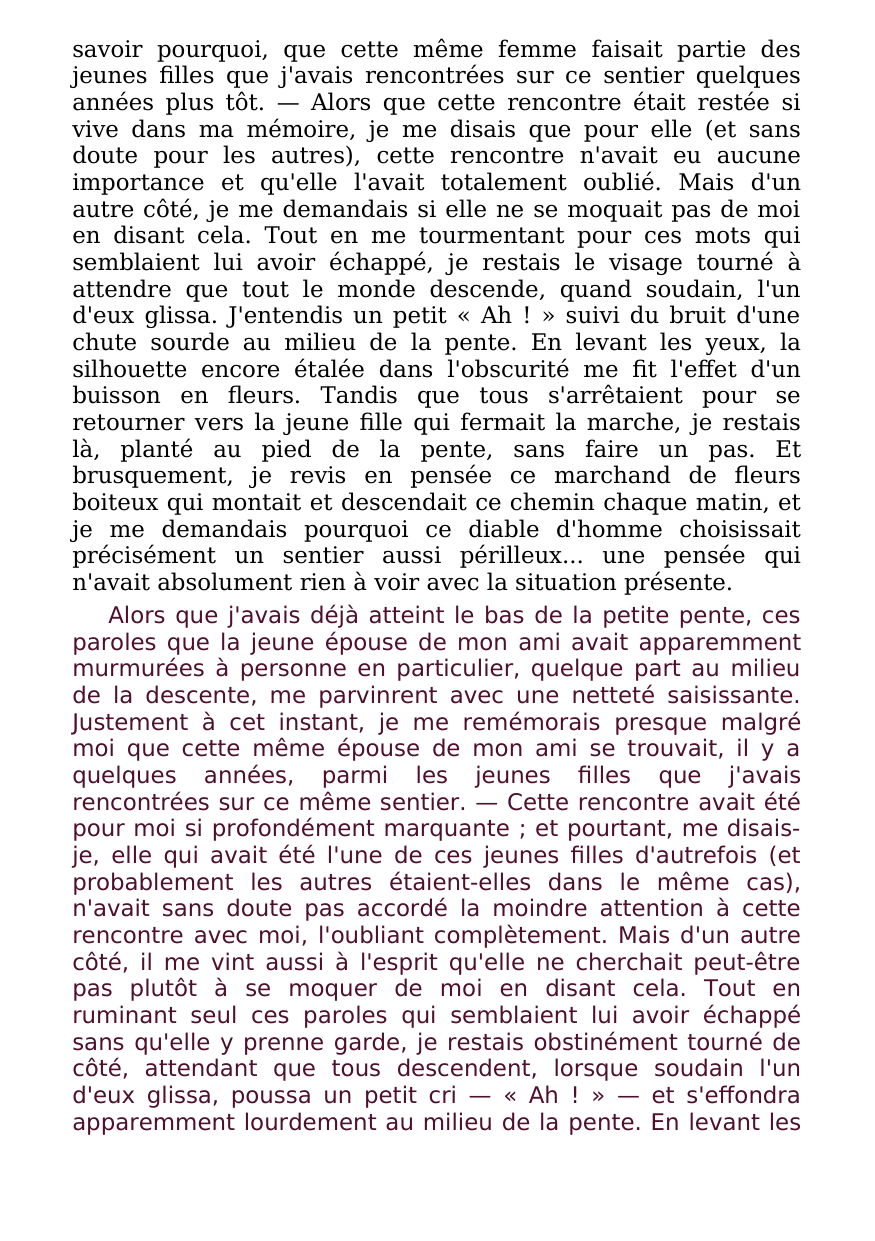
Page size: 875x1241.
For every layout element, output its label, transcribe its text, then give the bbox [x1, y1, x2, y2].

text Alors que j'avais déjà atteint le bas de la petite pente, ces paroles que la jeune épouse de mon ami avait apparemment murmurées à personne en particulier, quelque part au milieu de la descente, me parvinrent avec une netteté saisissante. Justement à cet instant, je me remémorais presque malgré moi que cette même épouse de mon ami se trouvait, il y a quelques années, parmi les jeunes filles que j'avais rencontrées sur ce même sentier. — Cette rencontre avait été pour moi si profondément marquante ; et pourtant, me disais-je, elle qui avait été l'une de ces jeunes filles d'autrefois (et probablement les autres étaient-elles dans le même cas), n'avait sans doute pas accordé la moindre attention à cette rencontre avec moi, l'oubliant complètement. Mais d'un autre côté, il me vint aussi à l'esprit qu'elle ne cherchait peut-être pas plutôt à se moquer de moi en disant cela. Tout en ruminant seul ces paroles qui semblaient lui avoir échappé sans qu'elle y prenne garde, je restais obstinément tourné de côté, attendant que tous descendent, lorsque soudain l'un d'eux glissa, poussa un petit cri — « Ah ! » — et s'effondra apparemment lourdement au milieu de la pente. En levant les [72, 602, 802, 1135]
text savoir pourquoi, que cette même femme faisait partie des jeunes filles que j'avais rencontrées sur ce sentier quelques années plus tôt. — Alors que cette rencontre était restée si vive dans ma mémoire, je me disais que pour elle (et sans doute pour les autres), cette rencontre n'avait eu aucune importance et qu'elle l'avait totalement oublié. Mais d'un autre côté, je me demandais si elle ne se moquait pas de moi en disant cela. Tout en me tourmentant pour ces mots qui semblaient lui avoir échappé, je restais le visage tourné à attendre que tout le monde descende, quand soudain, l'un d'eux glissa. J'entendis un petit « Ah ! » suivi du bruit d'une chute sourde au milieu de la pente. En levant les yeux, la silhouette encore étalée dans l'obscurité me fit l'effet d'un buisson en fleurs. Tandis que tous s'arrêtaient pour se retourner vers la jeune fille qui fermait la marche, je restais là, planté au pied de la pente, sans faire un pas. Et brusquement, je revis en pensée ce marchand de fleurs boiteux qui montait et descendait ce chemin chaque matin, et je me demandais pourquoi ce diable d'homme choisissait précisément un sentier aussi périlleux... une pensée qui n'avait absolument rien à voir avec la situation présente. [72, 36, 802, 596]
